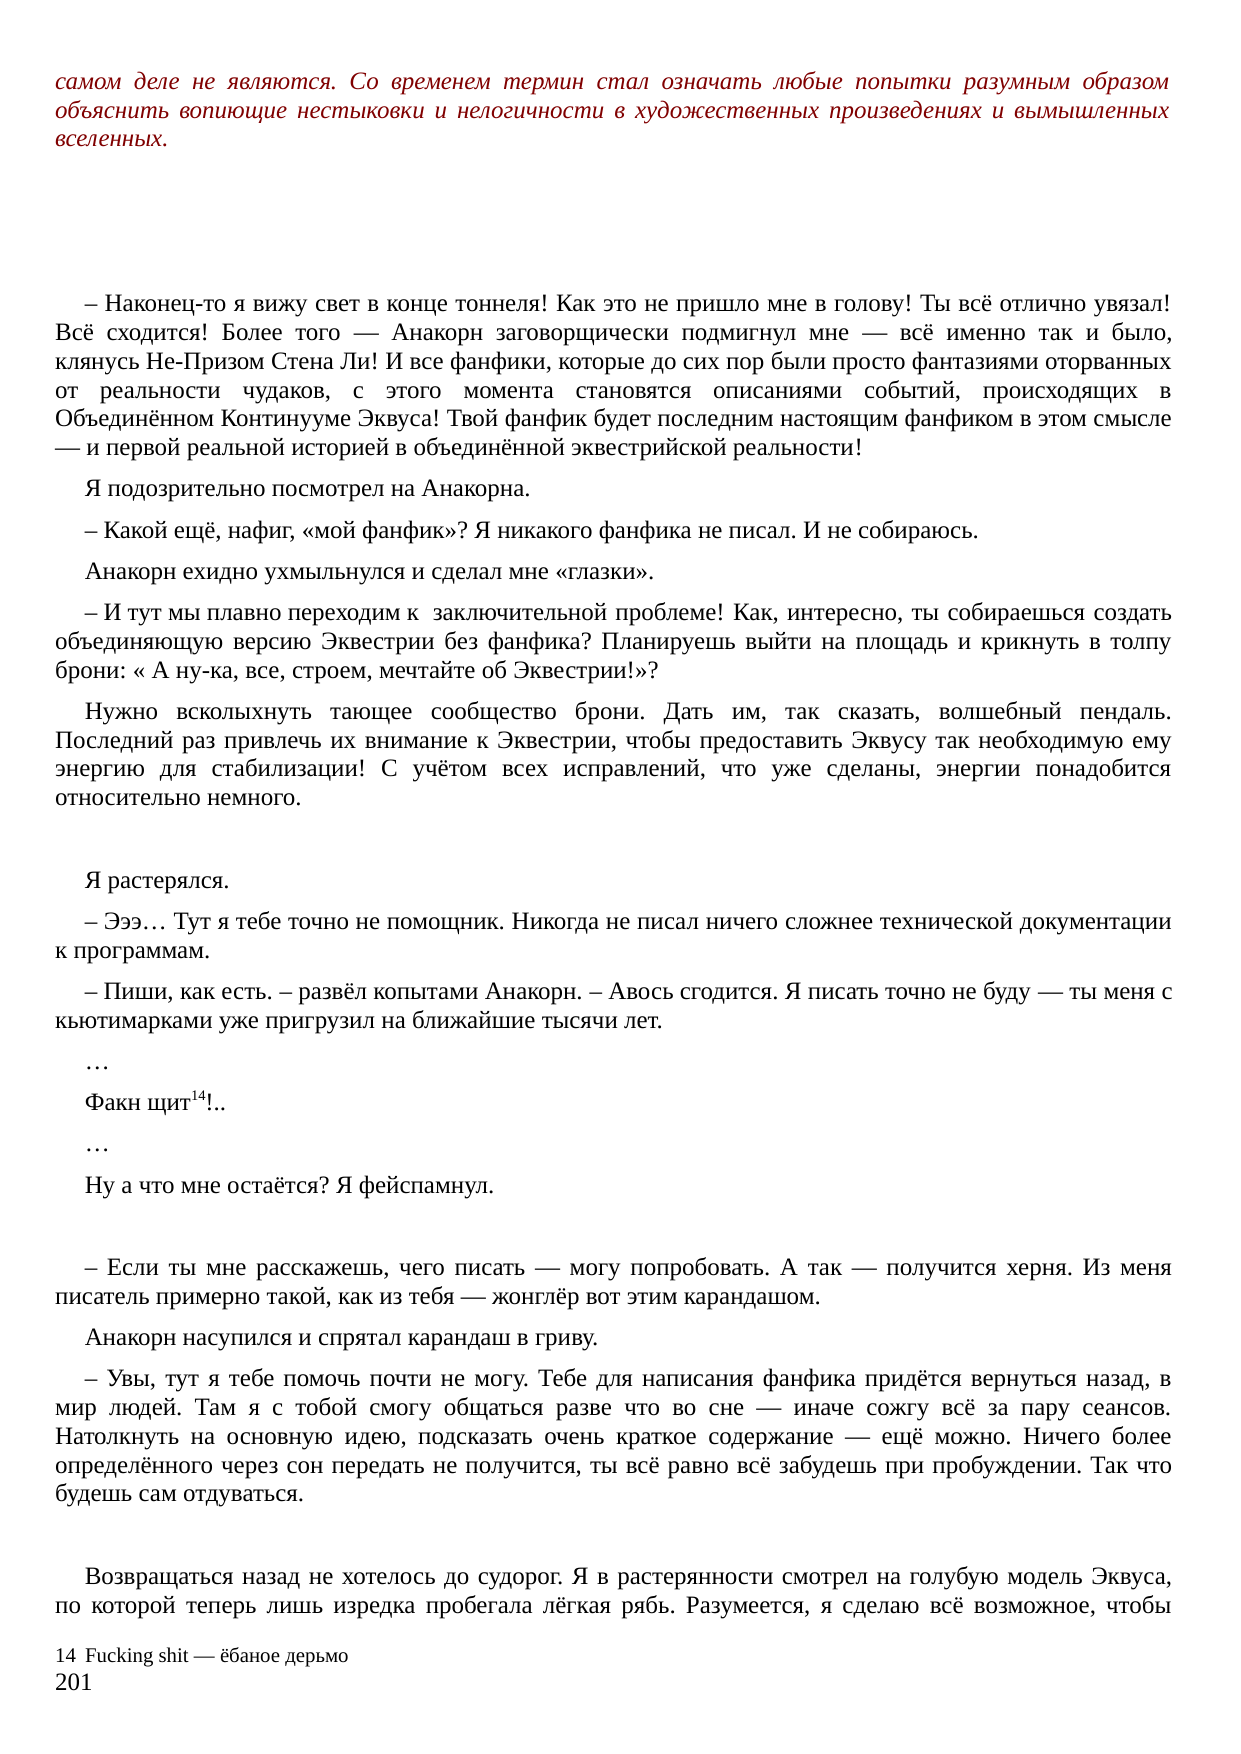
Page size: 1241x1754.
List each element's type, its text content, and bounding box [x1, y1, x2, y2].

text Ну а что мне остаётся? Я фейспамнул. [55, 1170, 1173, 1198]
text … [55, 1128, 1173, 1157]
text – Пиши, как есть. – развёл копытами Анакорн. – Авось сгодится. Я писать точно не буду — ты меня с кьютимарками уже пригрузил на ближайшие тысячи лет. [55, 976, 1173, 1033]
text … [55, 1046, 1173, 1075]
text Fucking shit — ёбаное дерьмо [55, 1642, 1173, 1667]
text Я растерялся. [55, 865, 1173, 893]
text – Какой ещё, нафиг, «мой фанфик»? Я никакого фанфика не писал. И не собираюсь. [55, 515, 1173, 543]
text Возвращаться назад не хотелось до судорог. Я в растерянности смотрел на голубую модель Эквуса, по которой теперь лишь изредка пробегала лёгкая рябь. Разумеется, я сделаю всё возможное, чтобы [55, 1561, 1173, 1618]
text – И тут мы плавно переходим к заключительной проблеме! Как, интересно, ты собираешься создать объединяющую версию Эквестрии без фанфика? Планируешь выйти на площадь и крикнуть в толпу брони: « А ну-ка, все, строем, мечтайте об Эквестрии!»? [55, 597, 1173, 683]
text самом деле не являются. Со временем термин стал означать любые попытки разумным образом объяснить вопиющие нестыковки и нелогичности в художественных произведениях и вымышленных вселенных. [55, 66, 1173, 152]
text Анакорн ехидно ухмыльнулся и сделал мне «глазки». [55, 556, 1173, 585]
text Я подозрительно посмотрел на Анакорна. [55, 473, 1173, 502]
text – Увы, тут я тебе помочь почти не могу. Тебе для написания фанфика придётся вернуться назад, в мир людей. Там я с тобой смогу общаться разве что во сне — иначе сожгу всё за пару сеансов. Натолкнуть на основную идею, подсказать очень краткое содержание — ещё можно. Ничего более определённого через сон передать не получится, ты всё равно всё забудешь при пробуждении. Так что будешь сам отдуваться. [55, 1363, 1173, 1507]
text – Эээ… Тут я тебе точно не помощник. Никогда не писал ничего сложнее технической документации к программам. [55, 906, 1173, 963]
text – Если ты мне расскажешь, чего писать — могу попробовать. А так — получится херня. Из меня писатель примерно такой, как из тебя — жонглёр вот этим карандашом. [55, 1252, 1173, 1310]
text – Наконец-то я вижу свет в конце тоннеля! Как это не пришло мне в голову! Ты всё отлично увязал! Всё сходится! Более того — Анакорн заговорщически подмигнул мне — всё именно так и было, клянусь Не-Призом Стена Ли! И все фанфики, которые до сих пор были просто фантазиями оторванных от реальности чудаков, с этого момента становятся описаниями событий, происходящих в Объединённом Континууме Эквуса! Твой фанфик будет последним настоящим фанфиком в этом смысле — и первой реальной историей в объединённой эквестрийской реальности! [55, 288, 1173, 461]
text Факн щит!.. [55, 1087, 1173, 1116]
text Анакорн насупился и спрятал карандаш в гриву. [55, 1322, 1173, 1351]
text Нужно всколыхнуть тающее сообщество брони. Дать им, так сказать, волшебный пендаль. Последний раз привлечь их внимание к Эквестрии, чтобы предоставить Эквусу так необходимую ему энергию для стабилизации! С учётом всех исправлений, что уже сделаны, энергии понадобится относительно немного. [55, 696, 1173, 811]
